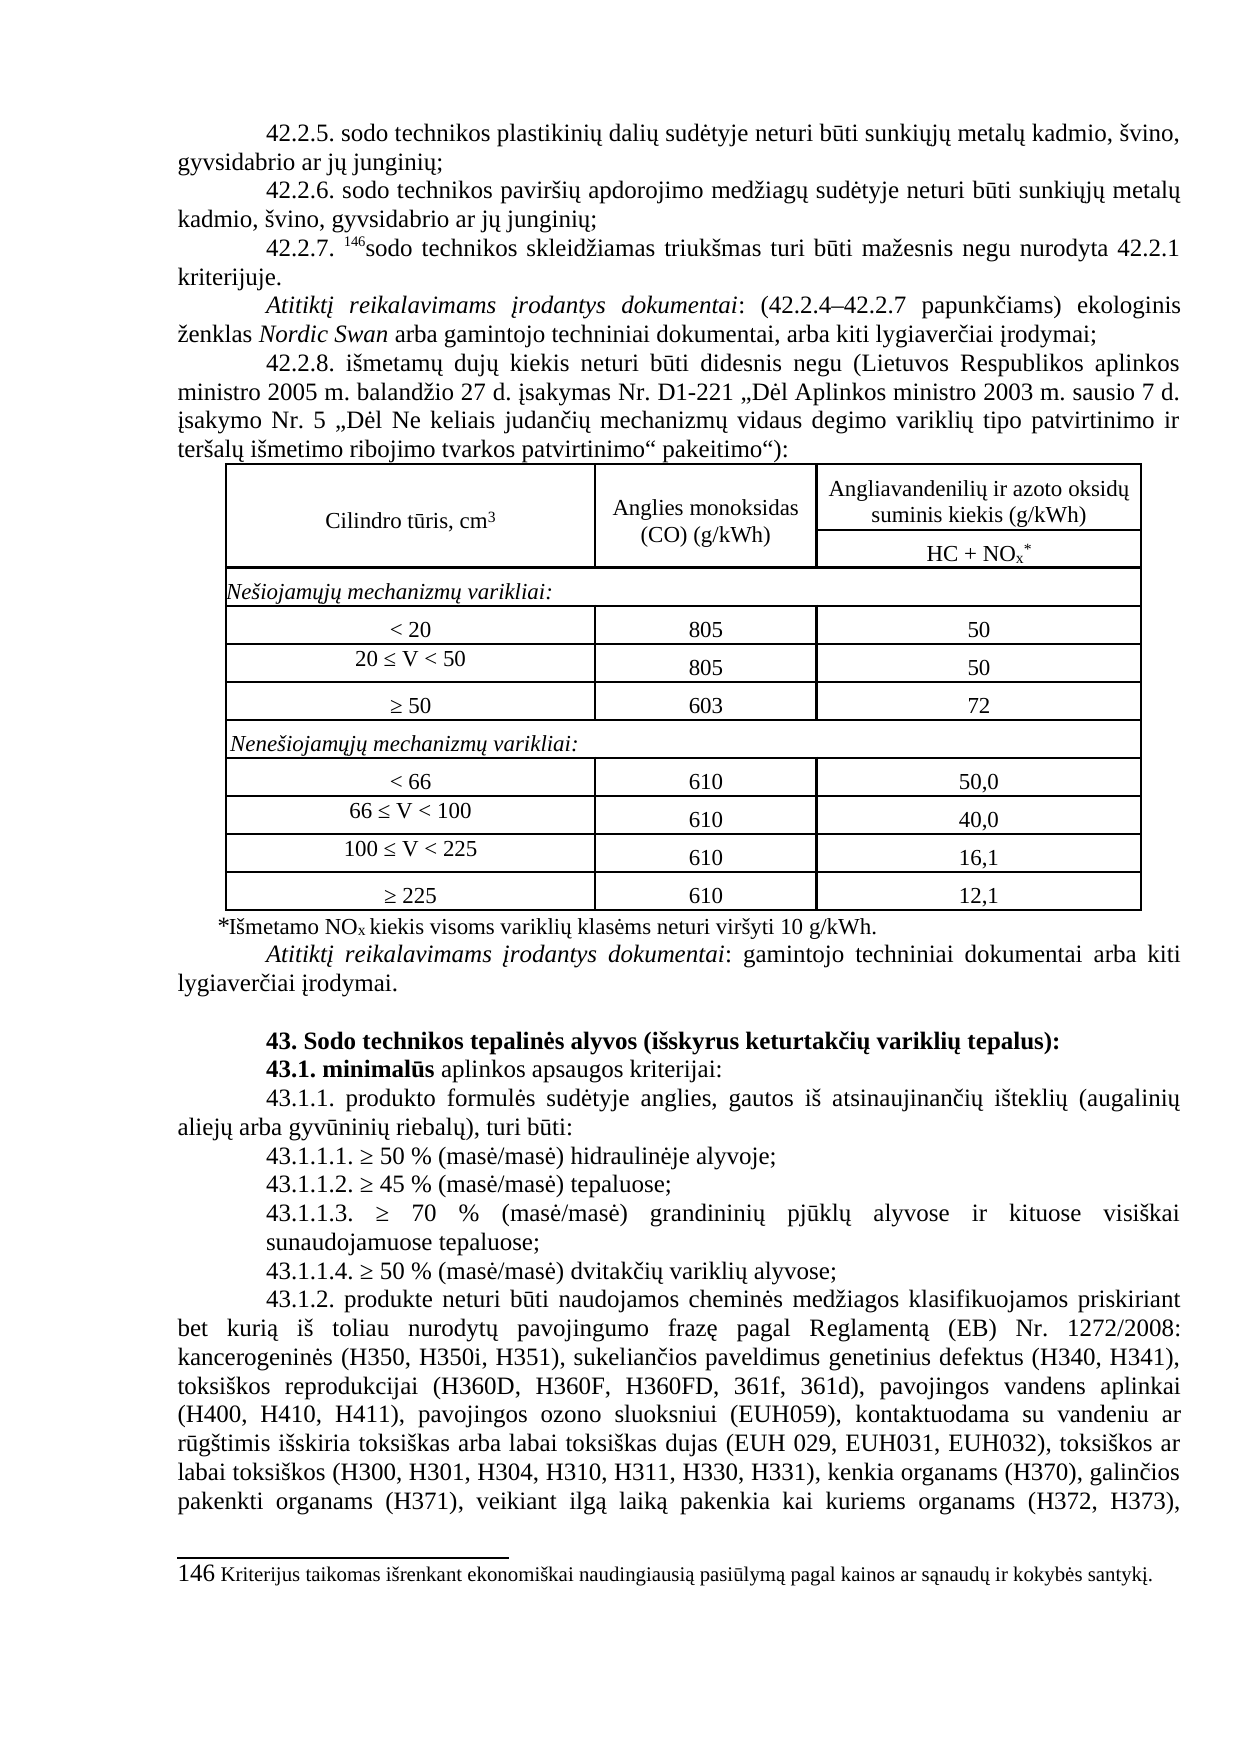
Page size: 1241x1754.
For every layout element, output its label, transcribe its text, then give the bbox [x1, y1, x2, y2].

table_cell HC + NOx* [818, 531, 1140, 566]
table_header Angliavandenilių ir azoto oksidų suminis kiekis (g/kWh) [818, 465, 1140, 528]
text 43.1.1.3. ≥ 70 % (masė/masė) grandininių pjūklų alyvose ir kituose visiškai sunaudojamuose tepaluose; [266, 1198, 1181, 1256]
table_cell 610 [596, 797, 815, 833]
text Atitiktį reikalavimams įrodantys dokumentai: (42.2.4–42.2.7 papunkčiams) ekologinis ženklas Nordic Swan arba gamintojo techniniai dokumentai, arba kiti lygiaverčiai įrodymai; [177, 291, 1181, 348]
text 43.1.1. produkto formulės sudėtyje anglies, gautos iš atsinaujinančių išteklių (augalinių aliejų arba gyvūninių riebalų), turi būti: [177, 1083, 1181, 1141]
table_cell 100 ≤ V < 225 [227, 835, 594, 871]
table_cell 805 [596, 607, 815, 642]
table_cell 603 [596, 683, 815, 718]
text 43.1. minimalūs aplinkos apsaugos kriterijai: [177, 1054, 1181, 1083]
table_cell 20 ≤ V < 50 [227, 645, 594, 681]
table_cell 610 [596, 759, 815, 794]
text 42.2.7. sodo technikos skleidžiamas triukšmas turi būti mažesnis negu nurodyta 42.2.1 kriterijuje. [177, 233, 1181, 291]
text Kriterijus taikomas išrenkant ekonomiškai naudingiausią pasiūlymą pagal kainos ar sąnaudų ir kokybės santykį. [177, 1558, 1181, 1587]
table_cell ≥ 50 [227, 683, 594, 718]
table_cell 12,1 [818, 873, 1140, 909]
table_cell 72 [818, 683, 1140, 718]
table_header Cilindro tūris, cm3 [227, 465, 594, 566]
text Atitiktį reikalavimams įrodantys dokumentai: gamintojo techniniai dokumentai arba kiti lygiaverčiai įrodymai. [177, 939, 1181, 997]
text 42.2.6. sodo technikos paviršių apdorojimo medžiagų sudėtyje neturi būti sunkiųjų metalų kadmio, švino, gyvsidabrio ar jų junginių; [177, 176, 1181, 233]
text 43.1.1.4. ≥ 50 % (masė/masė) dvitakčių variklių alyvose; [266, 1256, 1181, 1284]
table_cell ≥ 225 [227, 873, 594, 909]
table_cell 50 [818, 645, 1140, 681]
text 43.1.1.2. ≥ 45 % (masė/masė) tepaluose; [266, 1169, 1181, 1198]
table_cell 610 [596, 873, 815, 909]
text 43.1.1.1. ≥ 50 % (masė/masė) hidraulinėje alyvoje; [177, 1141, 1181, 1169]
table_cell 610 [596, 835, 815, 871]
text *Išmetamo NOx kiekis visoms variklių klasėms neturi viršyti 10 g/kWh. [177, 911, 1181, 939]
text 43. Sodo technikos tepalinės alyvos (išskyrus keturtakčių variklių tepalus): [177, 1026, 1181, 1054]
table_header Anglies monoksidas (CO) (g/kWh) [596, 465, 815, 566]
table_cell 805 [596, 645, 815, 681]
table_cell 50,0 [818, 759, 1140, 794]
table_cell Nešiojamųjų mechanizmų varikliai: [227, 569, 1140, 604]
table_cell Nenešiojamųjų mechanizmų varikliai: [227, 721, 1140, 757]
text 42.2.5. sodo technikos plastikinių dalių sudėtyje neturi būti sunkiųjų metalų kadmio, švino, gyvsidabrio ar jų junginių; [177, 118, 1181, 176]
table_cell 16,1 [818, 835, 1140, 871]
table_cell 66 ≤ V < 100 [227, 797, 594, 833]
table_cell 40,0 [818, 797, 1140, 833]
table_cell < 66 [227, 759, 594, 794]
table_cell 50 [818, 607, 1140, 642]
table_cell < 20 [227, 607, 594, 642]
text 42.2.8. išmetamų dujų kiekis neturi būti didesnis negu (Lietuvos Respublikos aplinkos ministro 2005 m. balandžio 27 d. įsakymas Nr. D1-221 „Dėl Aplinkos ministro 2003 m. sausio 7 d. įsakymo Nr. 5 „Dėl Ne keliais judančių mechanizmų vidaus degimo variklių tipo patvirtinimo ir teršalų išmetimo ribojimo tvarkos patvirtinimo“ pakeitimo“): [177, 348, 1181, 463]
text 43.1.2. produkte neturi būti naudojamos cheminės medžiagos klasifikuojamos priskiriant bet kurią iš toliau nurodytų pavojingumo frazę pagal Reglamentą (EB) Nr. 1272/2008: kancerogeninės (H350, H350i, H351), sukeliančios paveldimus genetinius defektus (H340, H341), toksiškos reprodukcijai (H360D, H360F, H360FD, 361f, 361d), pavojingos vandens aplinkai (H400, H410, H411), pavojingos ozono sluoksniui (EUH059), kontaktuodama su vandeniu ar rūgštimis išskiria toksiškas arba labai toksiškas dujas (EUH 029, EUH031, EUH032), toksiškos ar labai toksiškos (H300, H301, H304, H310, H311, H330, H331), kenkia organams (H370), galinčios pakenkti organams (H371), veikiant ilgą laiką pakenkia kai kuriems organams (H372, H373), [177, 1284, 1181, 1514]
